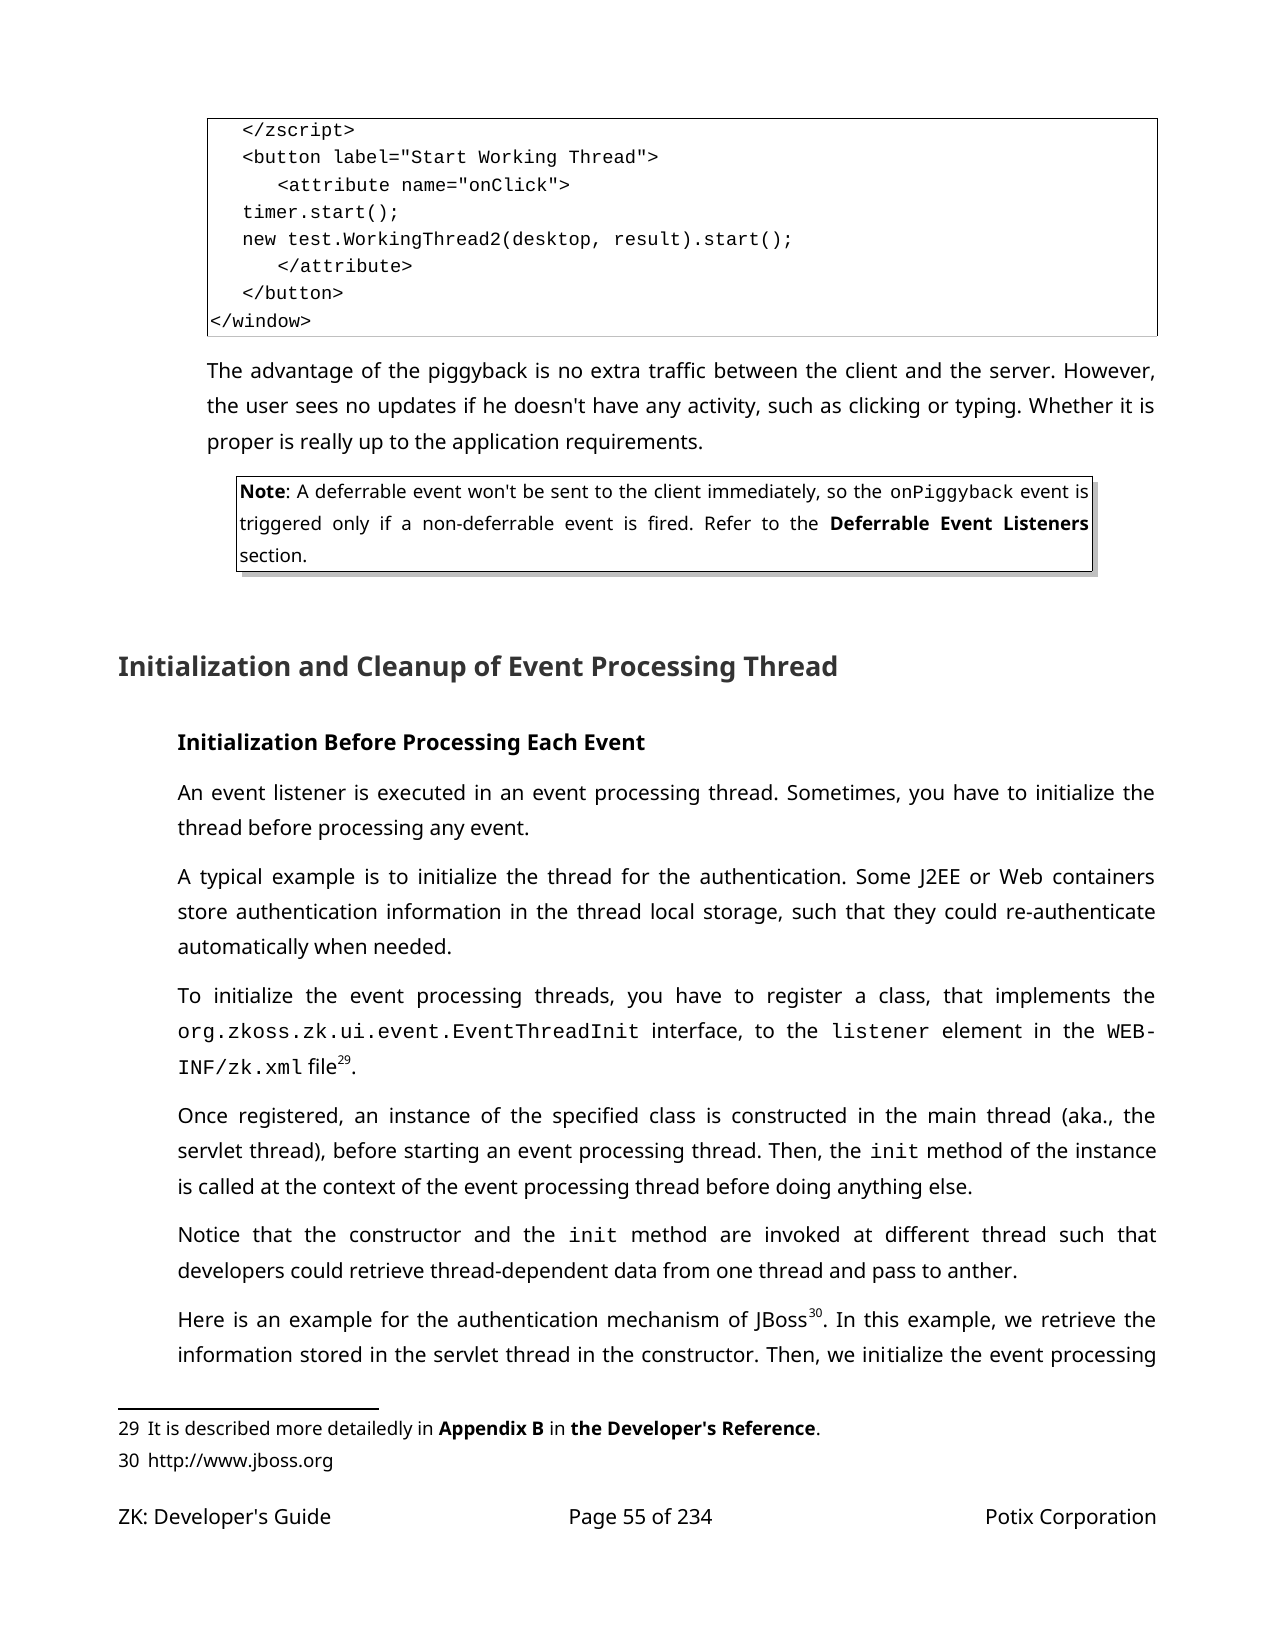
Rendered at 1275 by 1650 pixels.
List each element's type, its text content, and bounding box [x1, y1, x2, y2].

text </window> [208, 308, 1157, 336]
text An event listener is executed in an event processing thread. Sometimes, you have to initialize the thread before processing any event. [177, 778, 1157, 841]
text To initialize the event processing threads, you have to register a class, that implements the org.zkoss.zk.ui.event.EventThreadInit interface, to the listener element in the WEB-INF/zk.xml file. [177, 981, 1157, 1080]
text http://www.jboss.org [118, 1447, 1157, 1473]
text </zscript> [208, 119, 1157, 142]
text <attribute name="onClick"> [208, 172, 1157, 197]
text Note: A deferrable event won't be sent to the client immediately, so the onPiggyback event is triggered only if a non-deferrable event is fired. Refer to the Deferrable Event Listeners section. [237, 477, 1092, 571]
text A typical example is to initialize the thread for the authentication. Some J2EE or Web containers store authentication information in the thread local storage, such that they could re-authenticate automatically when needed. [177, 862, 1157, 961]
text new test.WorkingThread2(desktop, result).start(); [208, 227, 1157, 251]
text Notice that the constructor and the init method are invoked at different thread such that developers could retrieve thread-dependent data from one thread and pass to anther. [177, 1221, 1157, 1284]
text </attribute> [208, 254, 1157, 278]
text </button> [208, 281, 1157, 306]
text timer.start(); [208, 200, 1157, 224]
text It is described more detailedly in Appendix B in the Developer's Reference. [118, 1416, 1157, 1441]
text <button label="Start Working Thread"> [208, 145, 1157, 169]
subtitle Initialization Before Processing Each Event [177, 727, 1157, 757]
subtitle Initialization and Cleanup of Event Processing Thread [118, 648, 1157, 685]
text The advantage of the piggyback is no extra traffic between the client and the server. However, the user sees no updates if he doesn't have any activity, such as clicking or typing. Whether it is proper is really up to the application requirements. [207, 356, 1157, 455]
text Here is an example for the authentication mechanism of JBoss. In this example, we retrieve the information stored in the servlet thread in the constructor. Then, we initialize the event processing [177, 1305, 1157, 1368]
text Once registered, an instance of the specified class is constructed in the main thread (aka., the servlet thread), before starting an event processing thread. Then, the init method of the instance is called at the context of the event processing thread before doing anything else. [177, 1101, 1157, 1200]
